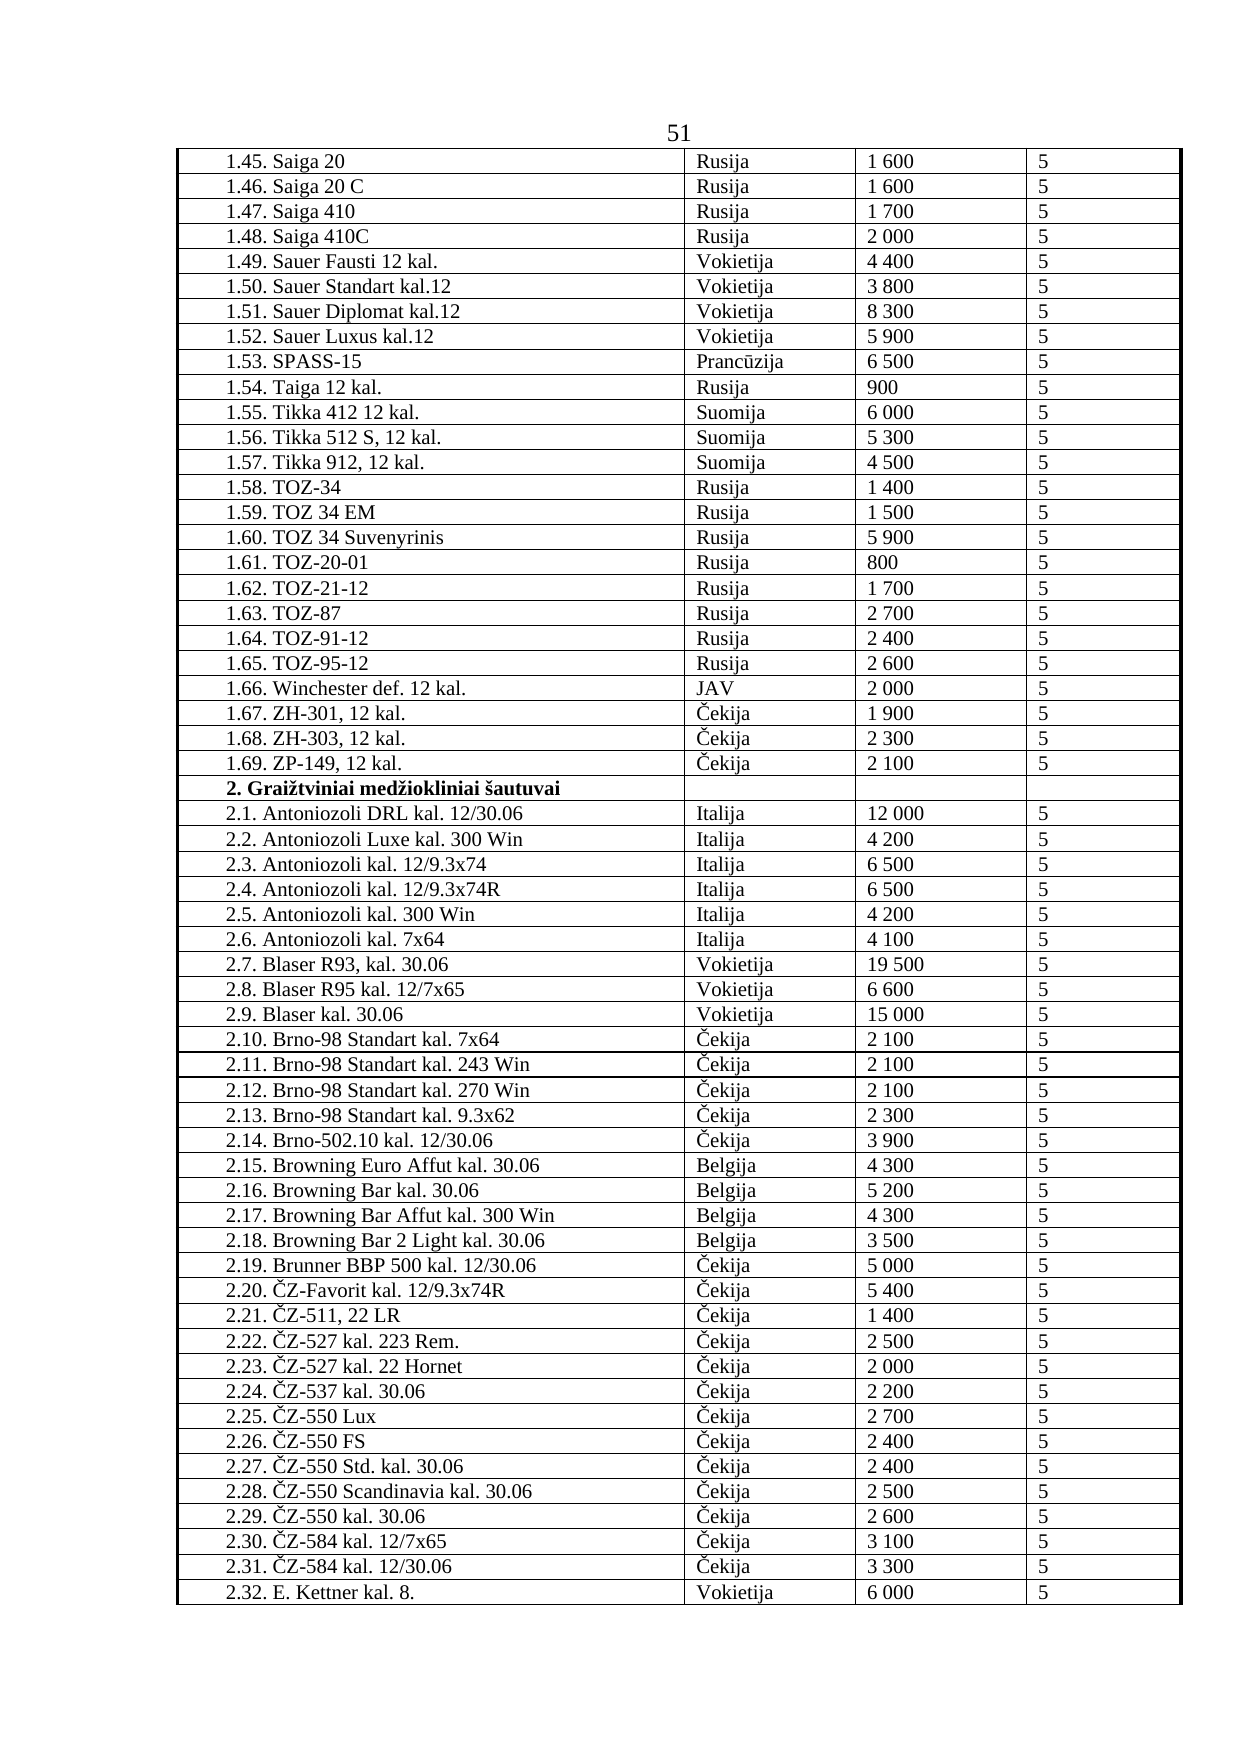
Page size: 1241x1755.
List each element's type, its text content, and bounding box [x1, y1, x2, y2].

table_cell 5 [1027, 199, 1179, 223]
table_cell 2 100 [856, 1053, 1026, 1076]
table_cell 6 000 [856, 1580, 1026, 1604]
table_cell 2.8. Blaser R95 kal. 12/7x65 [179, 977, 684, 1001]
table_cell Čekija [685, 1103, 855, 1127]
table_cell 4 300 [856, 1203, 1026, 1227]
table_cell 5 [1027, 1253, 1179, 1277]
table_cell 2 400 [856, 1454, 1026, 1478]
table_cell 2.19. Brunner BBP 500 kal. 12/30.06 [179, 1253, 684, 1277]
table_cell 5 900 [856, 324, 1026, 348]
table_cell Čekija [685, 1479, 855, 1503]
table_cell 5 [1027, 174, 1179, 198]
table_cell 5 400 [856, 1278, 1026, 1302]
table_cell 5 [1027, 1329, 1179, 1353]
table_cell 2.4. Antoniozoli kal. 12/9.3x74R [179, 877, 684, 901]
table_cell Belgija [685, 1178, 855, 1202]
table_cell 5 [1027, 676, 1179, 700]
table_cell 1.47. Saiga 410 [179, 199, 684, 223]
table_cell 2 000 [856, 224, 1026, 248]
table_cell 5 [1027, 826, 1179, 851]
table_cell 1 400 [856, 475, 1026, 499]
table_cell 1.56. Tikka 512 S, 12 kal. [179, 425, 684, 449]
table_cell 5 [1027, 375, 1179, 399]
table_cell 2.9. Blaser kal. 30.06 [179, 1002, 684, 1026]
table_cell Čekija [685, 1429, 855, 1453]
table_cell Vokietija [685, 977, 855, 1001]
table_cell 2.7. Blaser R93, kal. 30.06 [179, 952, 684, 976]
table_cell 5 200 [856, 1178, 1026, 1202]
table_cell 1.67. ZH-301, 12 kal. [179, 701, 684, 725]
table_cell 5 [1027, 952, 1179, 976]
table_cell 1.58. TOZ-34 [179, 475, 684, 499]
table_cell 5 [1027, 751, 1179, 775]
table_cell Suomija [685, 425, 855, 449]
table_cell Rusija [685, 174, 855, 198]
table_cell Belgija [685, 1153, 855, 1177]
table_cell 5 [1027, 1027, 1179, 1051]
table_cell 2.1. Antoniozoli DRL kal. 12/30.06 [179, 801, 684, 825]
table_cell 2.27. ČZ-550 Std. kal. 30.06 [179, 1454, 684, 1478]
table_cell Rusija [685, 149, 855, 173]
table_cell 1.45. Saiga 20 [179, 149, 684, 173]
table_cell 1 700 [856, 575, 1026, 599]
table_cell Rusija [685, 550, 855, 574]
table_cell 1.63. TOZ-87 [179, 601, 684, 624]
table_cell 5 [1027, 249, 1179, 273]
table_cell 3 900 [856, 1128, 1026, 1152]
table_cell 5 [1027, 877, 1179, 901]
table_cell Čekija [685, 1253, 855, 1277]
table_cell 2.22. ČZ-527 kal. 223 Rem. [179, 1329, 684, 1353]
table_cell 5 [1027, 852, 1179, 876]
table_cell 2.25. ČZ-550 Lux [179, 1404, 684, 1428]
table_cell Čekija [685, 1078, 855, 1102]
table_cell Čekija [685, 1504, 855, 1528]
table_cell Čekija [685, 1529, 855, 1553]
table_cell 5 [1027, 1354, 1179, 1378]
table_cell Rusija [685, 475, 855, 499]
table_cell 2.6. Antoniozoli kal. 7x64 [179, 927, 684, 951]
table_cell 5 [1027, 1203, 1179, 1227]
table_cell Belgija [685, 1228, 855, 1252]
table_cell 5 300 [856, 425, 1026, 449]
table_cell Italija [685, 902, 855, 926]
table_cell 5 [1027, 1278, 1179, 1302]
table_cell 5 [1027, 1153, 1179, 1177]
table_cell 2 100 [856, 1027, 1026, 1051]
table_cell Prancūzija [685, 350, 855, 373]
table_cell 5 [1027, 1304, 1179, 1327]
table_cell 2.24. ČZ-537 kal. 30.06 [179, 1379, 684, 1403]
table_cell 5 [1027, 1529, 1179, 1553]
table_cell Vokietija [685, 299, 855, 323]
table_cell 5 [1027, 651, 1179, 675]
table_cell 2 000 [856, 676, 1026, 700]
table_cell 5 [1027, 1504, 1179, 1528]
table_cell Italija [685, 927, 855, 951]
table_cell 900 [856, 375, 1026, 399]
table_cell 5 [1027, 224, 1179, 248]
table_cell 5 [1027, 1379, 1179, 1403]
table_cell 1 600 [856, 149, 1026, 173]
table_cell 2.32. E. Kettner kal. 8. [179, 1580, 684, 1604]
table_cell 1 700 [856, 199, 1026, 223]
table_cell 5 [1027, 324, 1179, 348]
table_cell 1.46. Saiga 20 C [179, 174, 684, 198]
table_cell 2 400 [856, 626, 1026, 650]
table_cell 1.52. Sauer Luxus kal.12 [179, 324, 684, 348]
table_cell Čekija [685, 1278, 855, 1302]
table_cell Rusija [685, 575, 855, 599]
table_cell 5 [1027, 1103, 1179, 1127]
table_cell Vokietija [685, 249, 855, 273]
table_cell Čekija [685, 1053, 855, 1076]
table_cell 5 [1027, 1429, 1179, 1453]
table_cell 2 700 [856, 1404, 1026, 1428]
table_cell 5 [1027, 1404, 1179, 1428]
table_cell 1.65. TOZ-95-12 [179, 651, 684, 675]
table_cell 1.49. Sauer Fausti 12 kal. [179, 249, 684, 273]
table_cell 5 [1027, 425, 1179, 449]
table_cell 2.11. Brno-98 Standart kal. 243 Win [179, 1053, 684, 1076]
table_cell 2 000 [856, 1354, 1026, 1378]
table_cell Čekija [685, 1379, 855, 1403]
table_cell 5 [1027, 1580, 1179, 1604]
table_cell 2.5. Antoniozoli kal. 300 Win [179, 902, 684, 926]
table_cell 2 100 [856, 751, 1026, 775]
table_cell 2.16. Browning Bar kal. 30.06 [179, 1178, 684, 1202]
table_cell Vokietija [685, 1580, 855, 1604]
table_cell 2.12. Brno-98 Standart kal. 270 Win [179, 1078, 684, 1102]
table_cell 1.60. TOZ 34 Suvenyrinis [179, 525, 684, 549]
table_cell Čekija [685, 751, 855, 775]
table_cell 5 [1027, 475, 1179, 499]
table_cell 4 100 [856, 927, 1026, 951]
table_cell 5 [1027, 1002, 1179, 1026]
table_cell Rusija [685, 601, 855, 624]
table_cell 5 900 [856, 525, 1026, 549]
table_cell 5 [1027, 1078, 1179, 1102]
table_cell 4 200 [856, 902, 1026, 926]
table_cell 2 500 [856, 1329, 1026, 1353]
table_cell Čekija [685, 726, 855, 750]
table_cell 1.64. TOZ-91-12 [179, 626, 684, 650]
table_cell JAV [685, 676, 855, 700]
table_cell 1.54. Taiga 12 kal. [179, 375, 684, 399]
table_cell Čekija [685, 1027, 855, 1051]
table_cell Rusija [685, 500, 855, 524]
table_cell 2.29. ČZ-550 kal. 30.06 [179, 1504, 684, 1528]
table_cell [856, 776, 1026, 800]
table_cell Vokietija [685, 274, 855, 298]
table_cell 5 [1027, 977, 1179, 1001]
table_cell 2.10. Brno-98 Standart kal. 7x64 [179, 1027, 684, 1051]
table_cell 2.26. ČZ-550 FS [179, 1429, 684, 1453]
table_cell 6 000 [856, 400, 1026, 424]
table_cell 2.30. ČZ-584 kal. 12/7x65 [179, 1529, 684, 1553]
table_cell 3 500 [856, 1228, 1026, 1252]
table_cell 3 800 [856, 274, 1026, 298]
table_cell 5 [1027, 500, 1179, 524]
table_cell 5 [1027, 1228, 1179, 1252]
table_cell 1.53. SPASS-15 [179, 350, 684, 373]
table_cell 8 300 [856, 299, 1026, 323]
table_cell 2 300 [856, 1103, 1026, 1127]
table_cell 5 [1027, 450, 1179, 474]
table_cell Suomija [685, 400, 855, 424]
table_cell 2.13. Brno-98 Standart kal. 9.3x62 [179, 1103, 684, 1127]
table_cell 5 [1027, 1053, 1179, 1076]
table_cell 5 000 [856, 1253, 1026, 1277]
table_cell 6 500 [856, 852, 1026, 876]
table_cell 5 [1027, 299, 1179, 323]
table_cell 15 000 [856, 1002, 1026, 1026]
table_cell Rusija [685, 651, 855, 675]
table_cell Čekija [685, 1354, 855, 1378]
table_cell 5 [1027, 1178, 1179, 1202]
table_cell 800 [856, 550, 1026, 574]
table_cell 12 000 [856, 801, 1026, 825]
table_cell 2 300 [856, 726, 1026, 750]
table_cell 2 600 [856, 651, 1026, 675]
table_cell Vokietija [685, 1002, 855, 1026]
table_cell 2 200 [856, 1379, 1026, 1403]
table_cell 1.57. Tikka 912, 12 kal. [179, 450, 684, 474]
table_cell Čekija [685, 1404, 855, 1428]
table_cell 1.48. Saiga 410C [179, 224, 684, 248]
table_cell Rusija [685, 626, 855, 650]
table_cell 2.14. Brno-502.10 kal. 12/30.06 [179, 1128, 684, 1152]
table_cell 1 600 [856, 174, 1026, 198]
table_cell 5 [1027, 575, 1179, 599]
table_cell Čekija [685, 701, 855, 725]
table_cell 19 500 [856, 952, 1026, 976]
table_cell 5 [1027, 550, 1179, 574]
table_cell 1 500 [856, 500, 1026, 524]
table_cell 5 [1027, 1128, 1179, 1152]
table_cell 5 [1027, 350, 1179, 373]
table_cell 2.15. Browning Euro Affut kal. 30.06 [179, 1153, 684, 1177]
table_cell Rusija [685, 224, 855, 248]
table_cell [1027, 776, 1179, 800]
table_cell 2 700 [856, 601, 1026, 624]
table_cell 3 300 [856, 1555, 1026, 1578]
table_cell 5 [1027, 626, 1179, 650]
table_cell Rusija [685, 375, 855, 399]
table_cell 5 [1027, 1479, 1179, 1503]
table_cell 2.21. ČZ-511, 22 LR [179, 1304, 684, 1327]
table_cell 1.51. Sauer Diplomat kal.12 [179, 299, 684, 323]
table_cell 5 [1027, 1454, 1179, 1478]
table_cell 5 [1027, 525, 1179, 549]
table_cell 5 [1027, 601, 1179, 624]
table_cell 5 [1027, 701, 1179, 725]
table_cell 2 600 [856, 1504, 1026, 1528]
table_cell [685, 776, 855, 800]
table_cell 1.61. TOZ-20-01 [179, 550, 684, 574]
table_cell Čekija [685, 1304, 855, 1327]
table_cell 5 [1027, 927, 1179, 951]
table_cell 1 900 [856, 701, 1026, 725]
table_cell 2 100 [856, 1078, 1026, 1102]
table_cell Rusija [685, 525, 855, 549]
table_cell 5 [1027, 149, 1179, 173]
table_cell 2.23. ČZ-527 kal. 22 Hornet [179, 1354, 684, 1378]
table_cell Italija [685, 801, 855, 825]
table_cell 2.18. Browning Bar 2 Light kal. 30.06 [179, 1228, 684, 1252]
table_cell 2.20. ČZ-Favorit kal. 12/9.3x74R [179, 1278, 684, 1302]
table_cell Čekija [685, 1555, 855, 1578]
table_cell 6 600 [856, 977, 1026, 1001]
table_cell 2 500 [856, 1479, 1026, 1503]
table_cell Suomija [685, 450, 855, 474]
table_cell Belgija [685, 1203, 855, 1227]
table_cell 1 400 [856, 1304, 1026, 1327]
table_cell 2.17. Browning Bar Affut kal. 300 Win [179, 1203, 684, 1227]
table_cell 5 [1027, 400, 1179, 424]
table_cell 1.50. Sauer Standart kal.12 [179, 274, 684, 298]
table_cell 5 [1027, 274, 1179, 298]
table_cell 2.31. ČZ-584 kal. 12/30.06 [179, 1555, 684, 1578]
table_cell 1.59. TOZ 34 EM [179, 500, 684, 524]
table_cell Čekija [685, 1128, 855, 1152]
table_cell 2.2. Antoniozoli Luxe kal. 300 Win [179, 826, 684, 851]
table_cell 6 500 [856, 877, 1026, 901]
table_cell 1.68. ZH-303, 12 kal. [179, 726, 684, 750]
table_cell Italija [685, 877, 855, 901]
table_cell Italija [685, 826, 855, 851]
table_cell 1.55. Tikka 412 12 kal. [179, 400, 684, 424]
table_cell 5 [1027, 902, 1179, 926]
table_cell Čekija [685, 1329, 855, 1353]
table_cell Italija [685, 852, 855, 876]
table_cell 4 300 [856, 1153, 1026, 1177]
table_cell 4 200 [856, 826, 1026, 851]
table_cell 6 500 [856, 350, 1026, 373]
table_cell Vokietija [685, 324, 855, 348]
table_cell 5 [1027, 726, 1179, 750]
table_cell 1.69. ZP-149, 12 kal. [179, 751, 684, 775]
table_cell 4 400 [856, 249, 1026, 273]
table_cell Rusija [685, 199, 855, 223]
table_cell 5 [1027, 1555, 1179, 1578]
table_cell 2.28. ČZ-550 Scandinavia kal. 30.06 [179, 1479, 684, 1503]
table_cell 3 100 [856, 1529, 1026, 1553]
table_cell 2.3. Antoniozoli kal. 12/9.3x74 [179, 852, 684, 876]
table_cell 2 400 [856, 1429, 1026, 1453]
table_cell Čekija [685, 1454, 855, 1478]
table_cell 2. Graižtviniai medžiokliniai šautuvai [179, 776, 684, 800]
table_cell 1.66. Winchester def. 12 kal. [179, 676, 684, 700]
table_cell 4 500 [856, 450, 1026, 474]
table_cell Vokietija [685, 952, 855, 976]
table_cell 5 [1027, 801, 1179, 825]
table_cell 1.62. TOZ-21-12 [179, 575, 684, 599]
